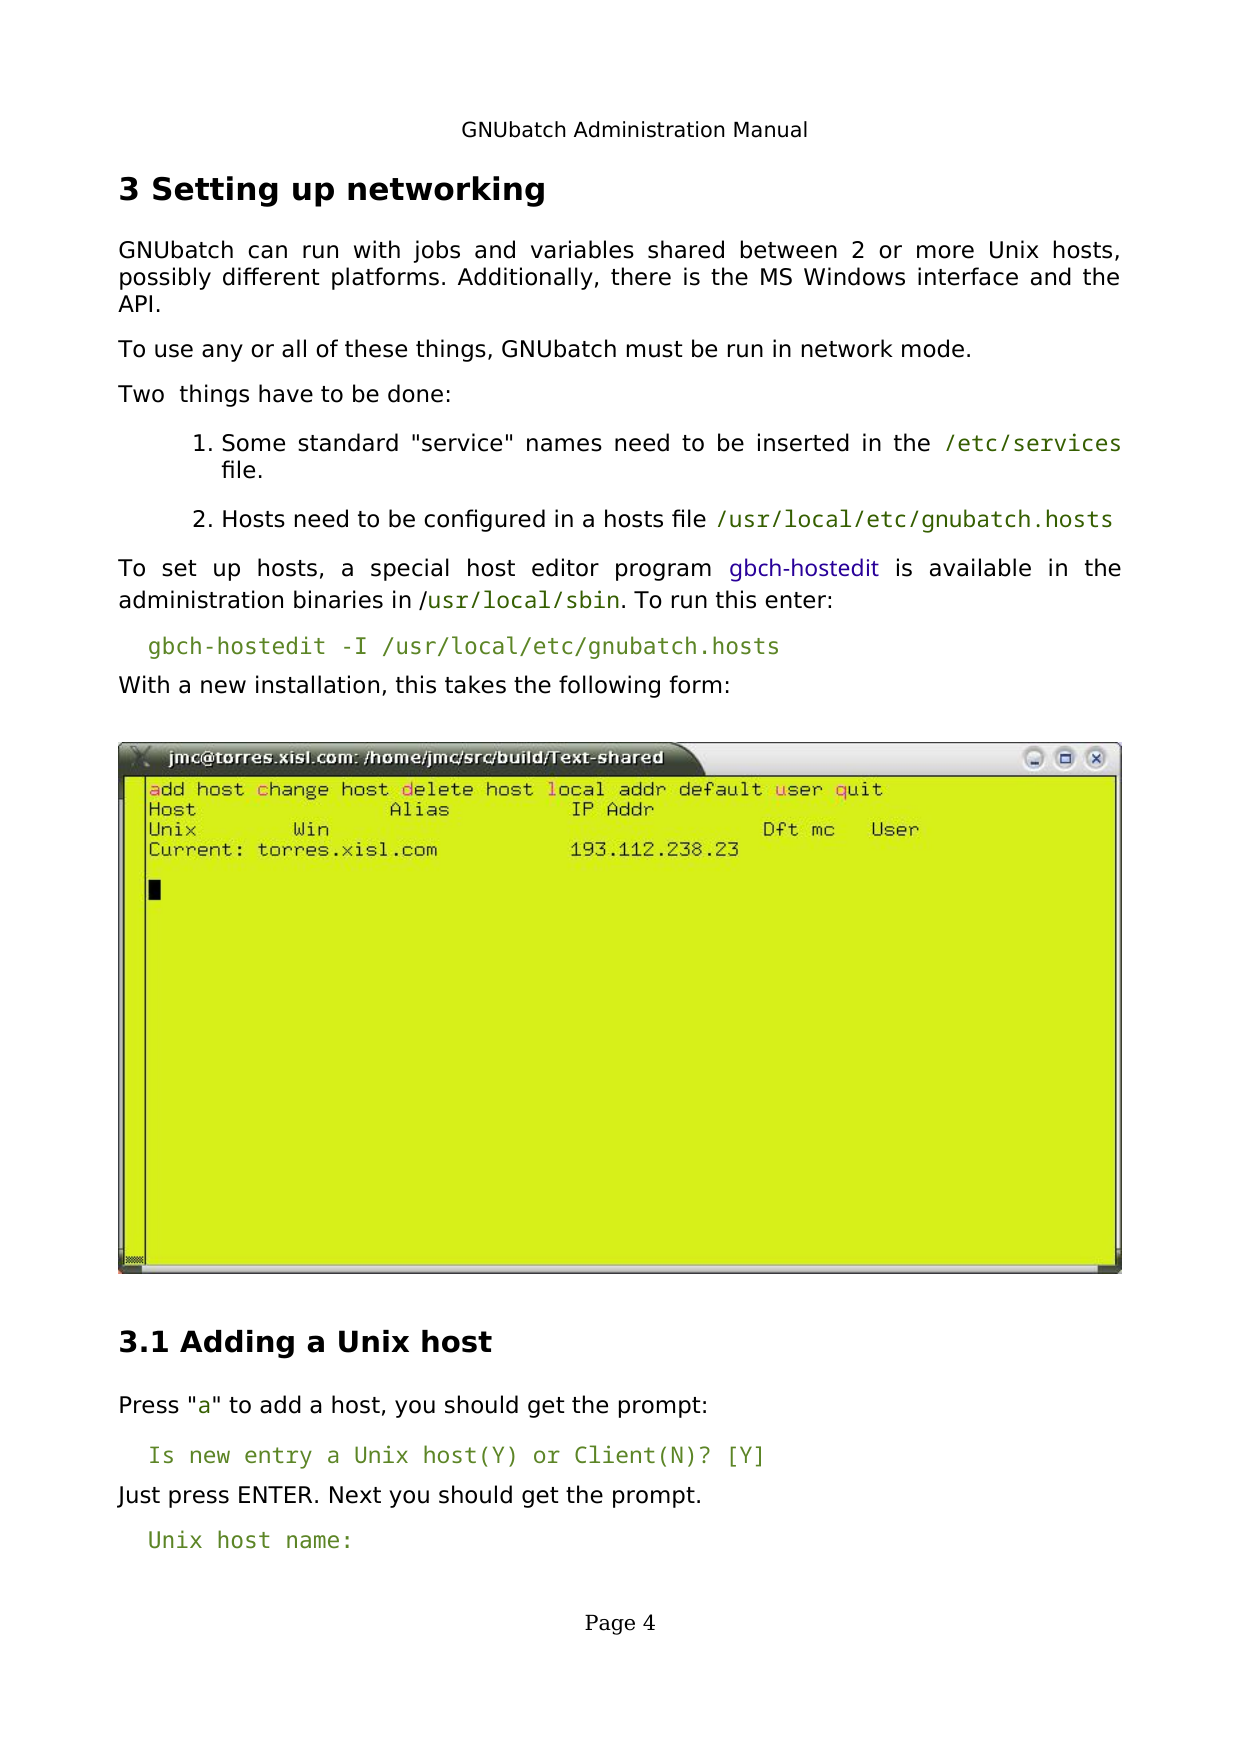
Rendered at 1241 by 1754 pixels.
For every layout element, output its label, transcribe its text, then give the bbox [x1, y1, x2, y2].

list Some standard "service" names need to be inserted in the /etc/services file. [192, 426, 1122, 484]
list Hosts need to be configured in a hosts file /usr/local/etc/gnubatch.hosts [192, 503, 1122, 534]
picture [118, 742, 1122, 1274]
text To set up hosts, a special host editor program gbch-hostedit is available in the administration binaries in /usr/local/sbin. To run this enter: [118, 552, 1122, 615]
subtitle Setting up networking [118, 172, 1122, 208]
text Two things have to be done: [118, 381, 1122, 408]
text With a new installation, this takes the following form: [118, 672, 1122, 698]
text Is new entry a Unix host(Y) or Client(N)? [Y] [148, 1439, 1122, 1470]
text Unix host name: [148, 1527, 1122, 1554]
text Just press ENTER. Next you should get the prompt. [118, 1482, 1122, 1508]
subtitle Adding a Unix host [118, 1325, 1122, 1360]
text Press "a" to add a host, you should get the prompt: [118, 1389, 1122, 1420]
text gbch-hostedit -I /usr/local/etc/gnubatch.hosts [148, 633, 1122, 660]
text To use any or all of these things, GNUbatch must be run in network mode. [118, 336, 1122, 363]
text GNUbatch can run with jobs and variables shared between 2 or more Unix hosts, possibly different platforms. Additionally, there is the MS Windows interface and the API. [118, 238, 1122, 318]
